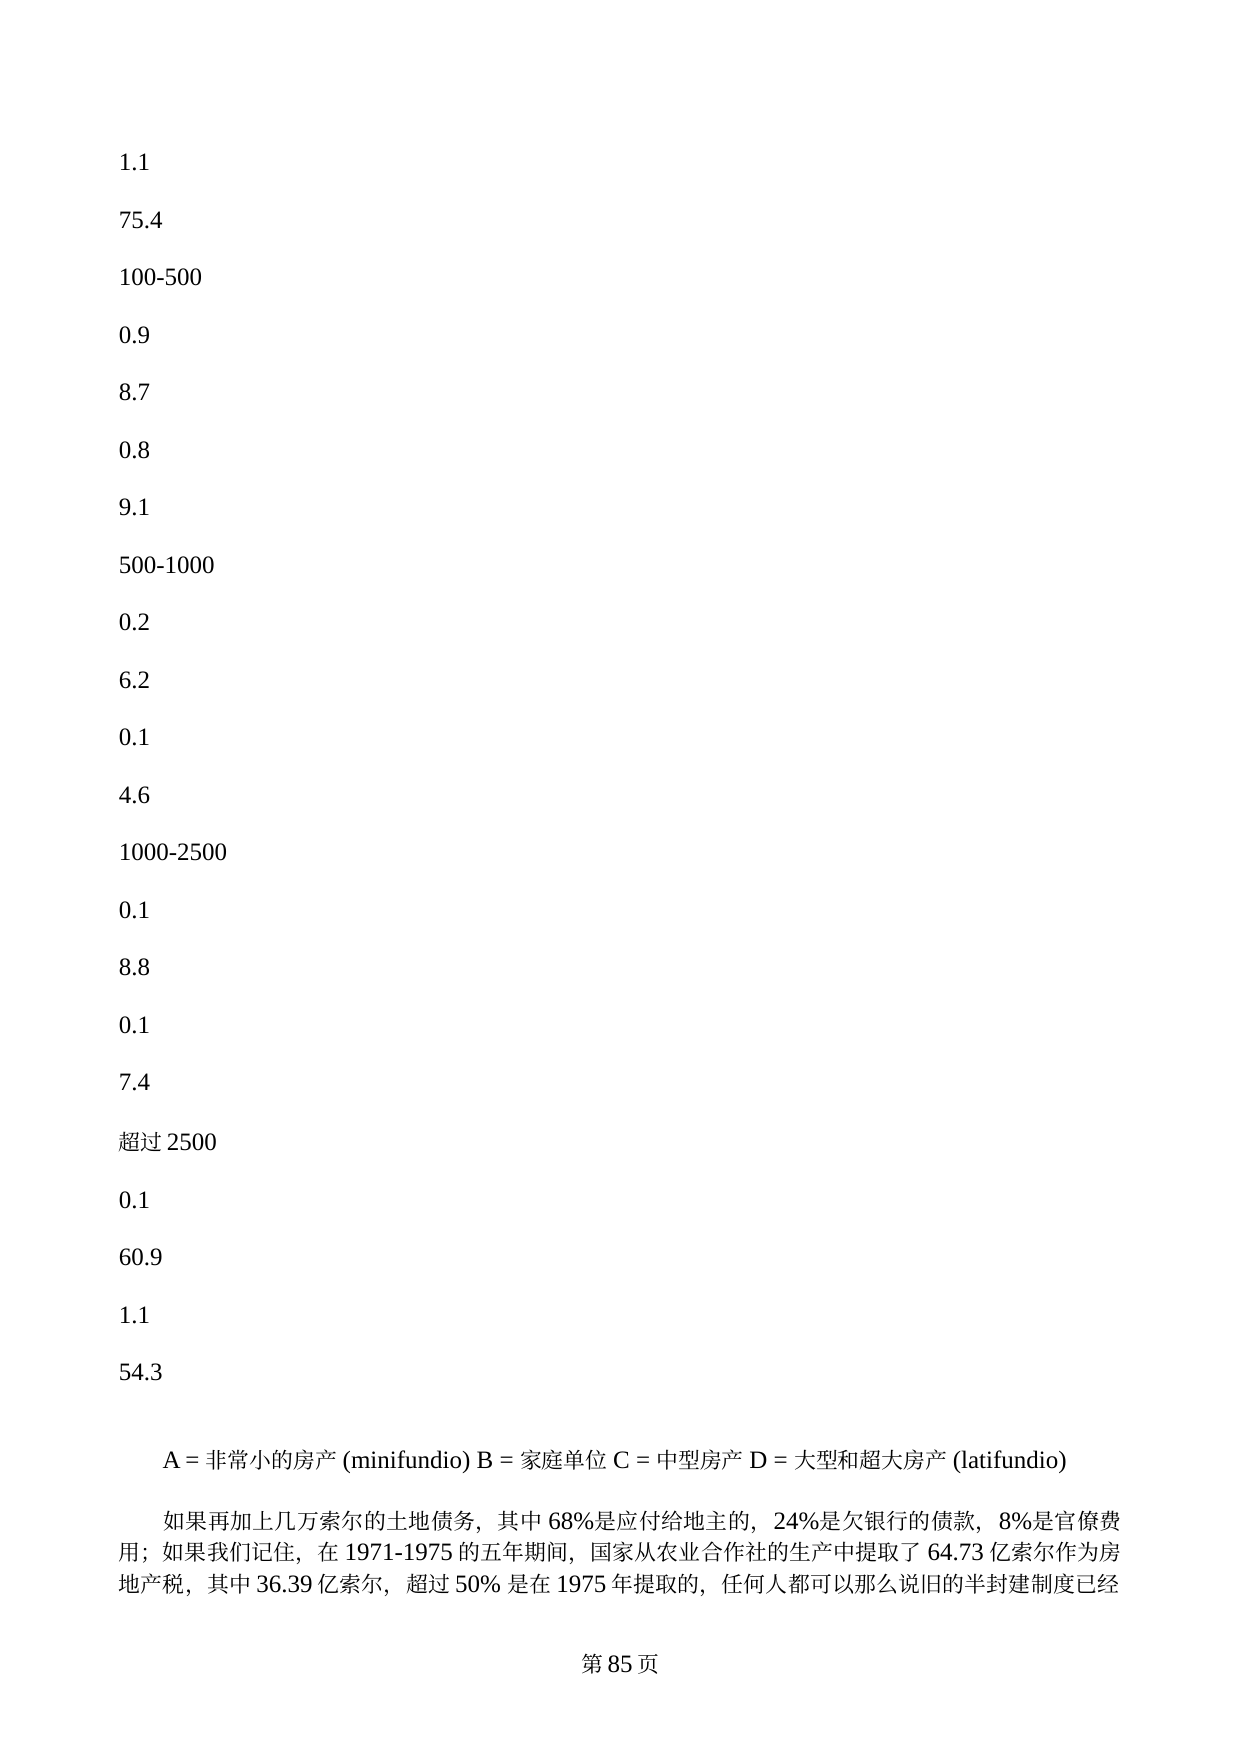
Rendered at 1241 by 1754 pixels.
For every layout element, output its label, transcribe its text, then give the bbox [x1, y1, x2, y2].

text 500-1000 [118, 550, 1122, 578]
text 超过2500 [118, 1125, 1122, 1156]
text 1000-2500 [118, 837, 1122, 866]
text A = 非常小的房产 (minifundio) B = 家庭单位 C = 中型房产 D = 大型和超大房产 (latifundio) [118, 1444, 1122, 1475]
text 75.4 [118, 205, 1122, 233]
text 100-500 [118, 262, 1122, 291]
text 1.1 [118, 147, 1122, 176]
text 4.6 [118, 780, 1122, 808]
text 8.7 [118, 377, 1122, 406]
text 8.8 [118, 952, 1122, 981]
text 如果再加上几万索尔的土地债务，其中68%是应付给地主的，24%是欠银行的债款，8%是官僚费用；如果我们记住，在1971-1975的五年期间，国家从农业合作社的生产中提取了64.73亿索尔作为房地产税，其中36.39亿索尔，超过50% 是在1975年提取的，任何人都可以那么说旧的半封建制度已经 [118, 1504, 1122, 1598]
text 9.1 [118, 492, 1122, 521]
text 0.1 [118, 1185, 1122, 1214]
text 0.1 [118, 1010, 1122, 1038]
text 0.8 [118, 435, 1122, 463]
text 7.4 [118, 1067, 1122, 1096]
text 54.3 [118, 1357, 1122, 1386]
text 0.2 [118, 607, 1122, 636]
text 60.9 [118, 1242, 1122, 1271]
text 1.1 [118, 1300, 1122, 1329]
text 0.1 [118, 895, 1122, 923]
text 6.2 [118, 665, 1122, 693]
text 0.9 [118, 320, 1122, 348]
text 0.1 [118, 722, 1122, 751]
